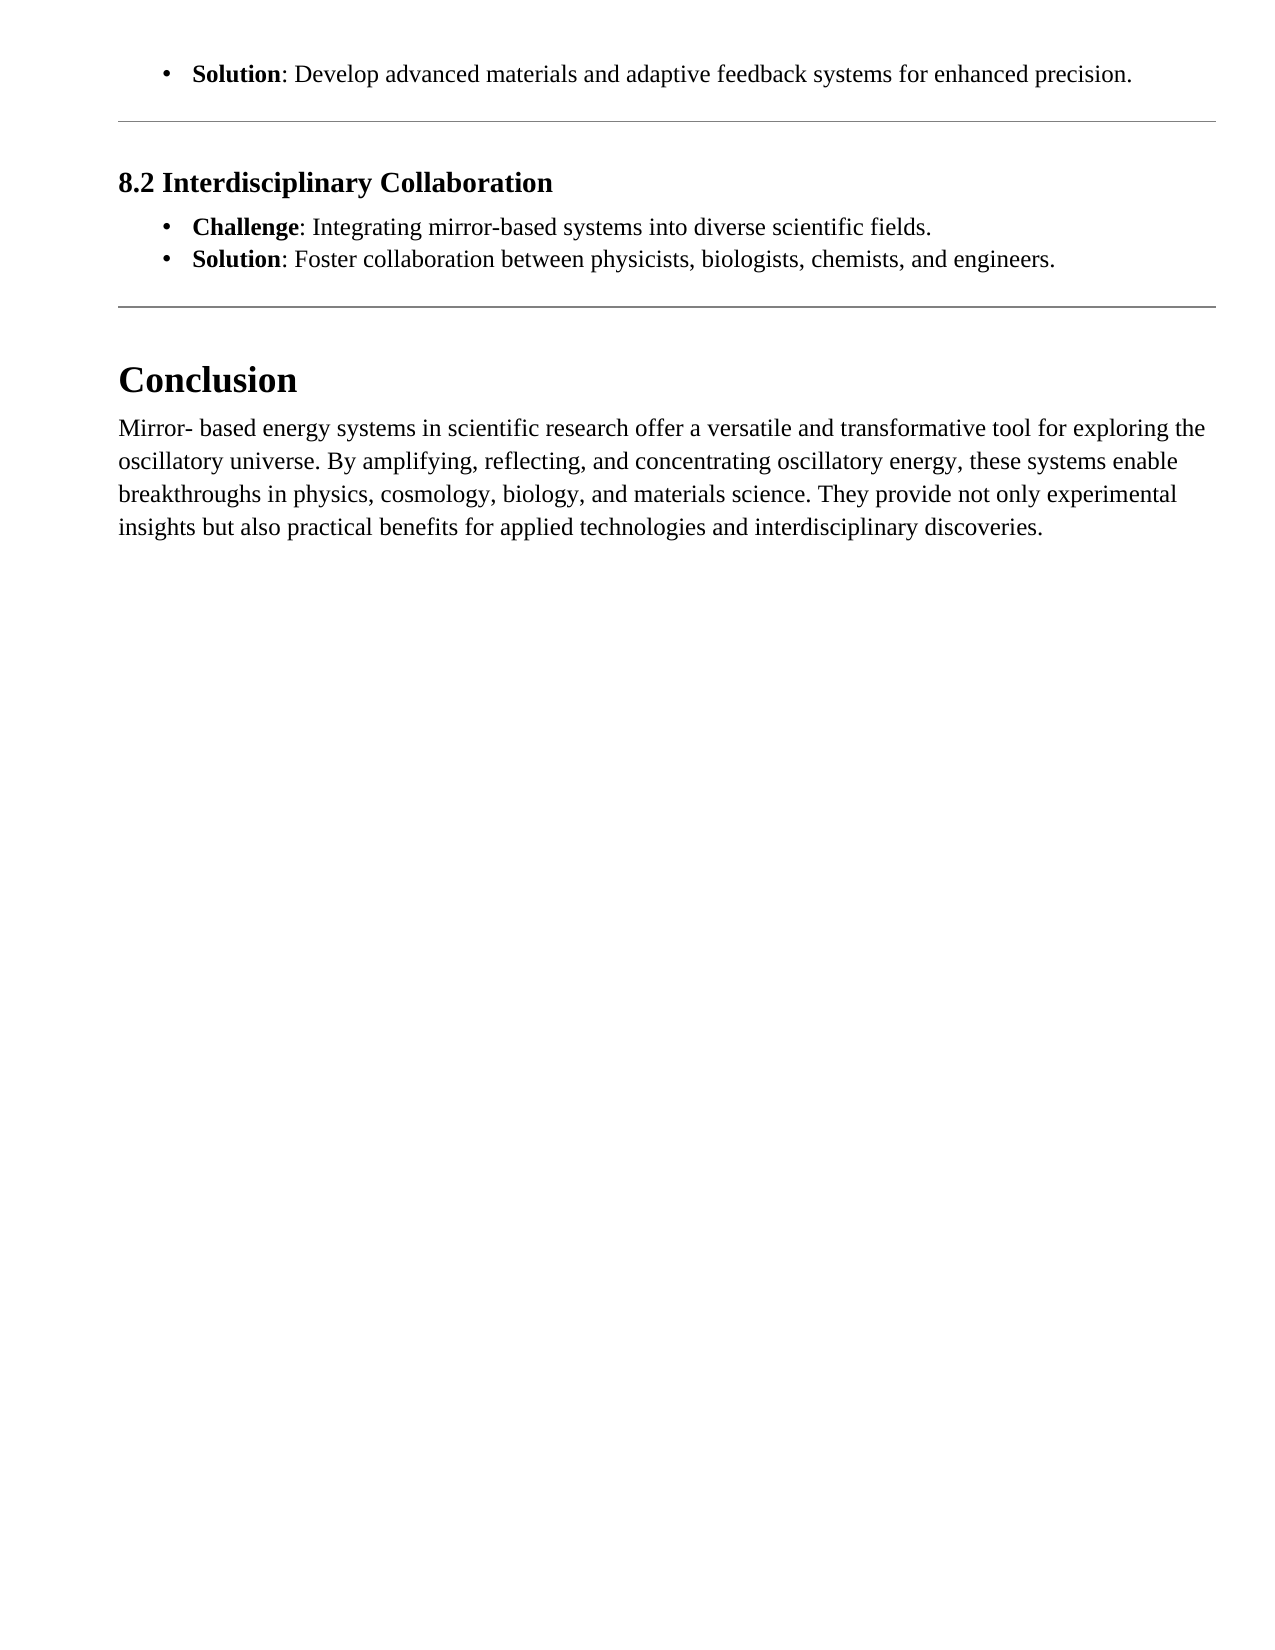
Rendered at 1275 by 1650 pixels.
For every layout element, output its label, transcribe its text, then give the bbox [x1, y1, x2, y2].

list Solution: Develop advanced materials and adaptive feedback systems for enhanced precision. [162, 59, 1216, 88]
subtitle Conclusion [118, 357, 1216, 400]
list Challenge: Integrating mirror-based systems into diverse scientific fields. [162, 212, 1216, 240]
text Mirror- based energy systems in scientific research offer a versatile and transformative tool for exploring the oscillatory universe. By amplifying, reflecting, and concentrating oscillatory energy, these systems enable breakthroughs in physics, cosmology, biology, and materials science. They provide not only experimental insights but also practical benefits for applied technologies and interdisciplinary discoveries. [118, 413, 1216, 541]
list Solution: Foster collaboration between physicists, biologists, chemists, and engineers. [162, 244, 1216, 273]
subtitle 8.2 Interdisciplinary Collaboration [118, 166, 1216, 199]
